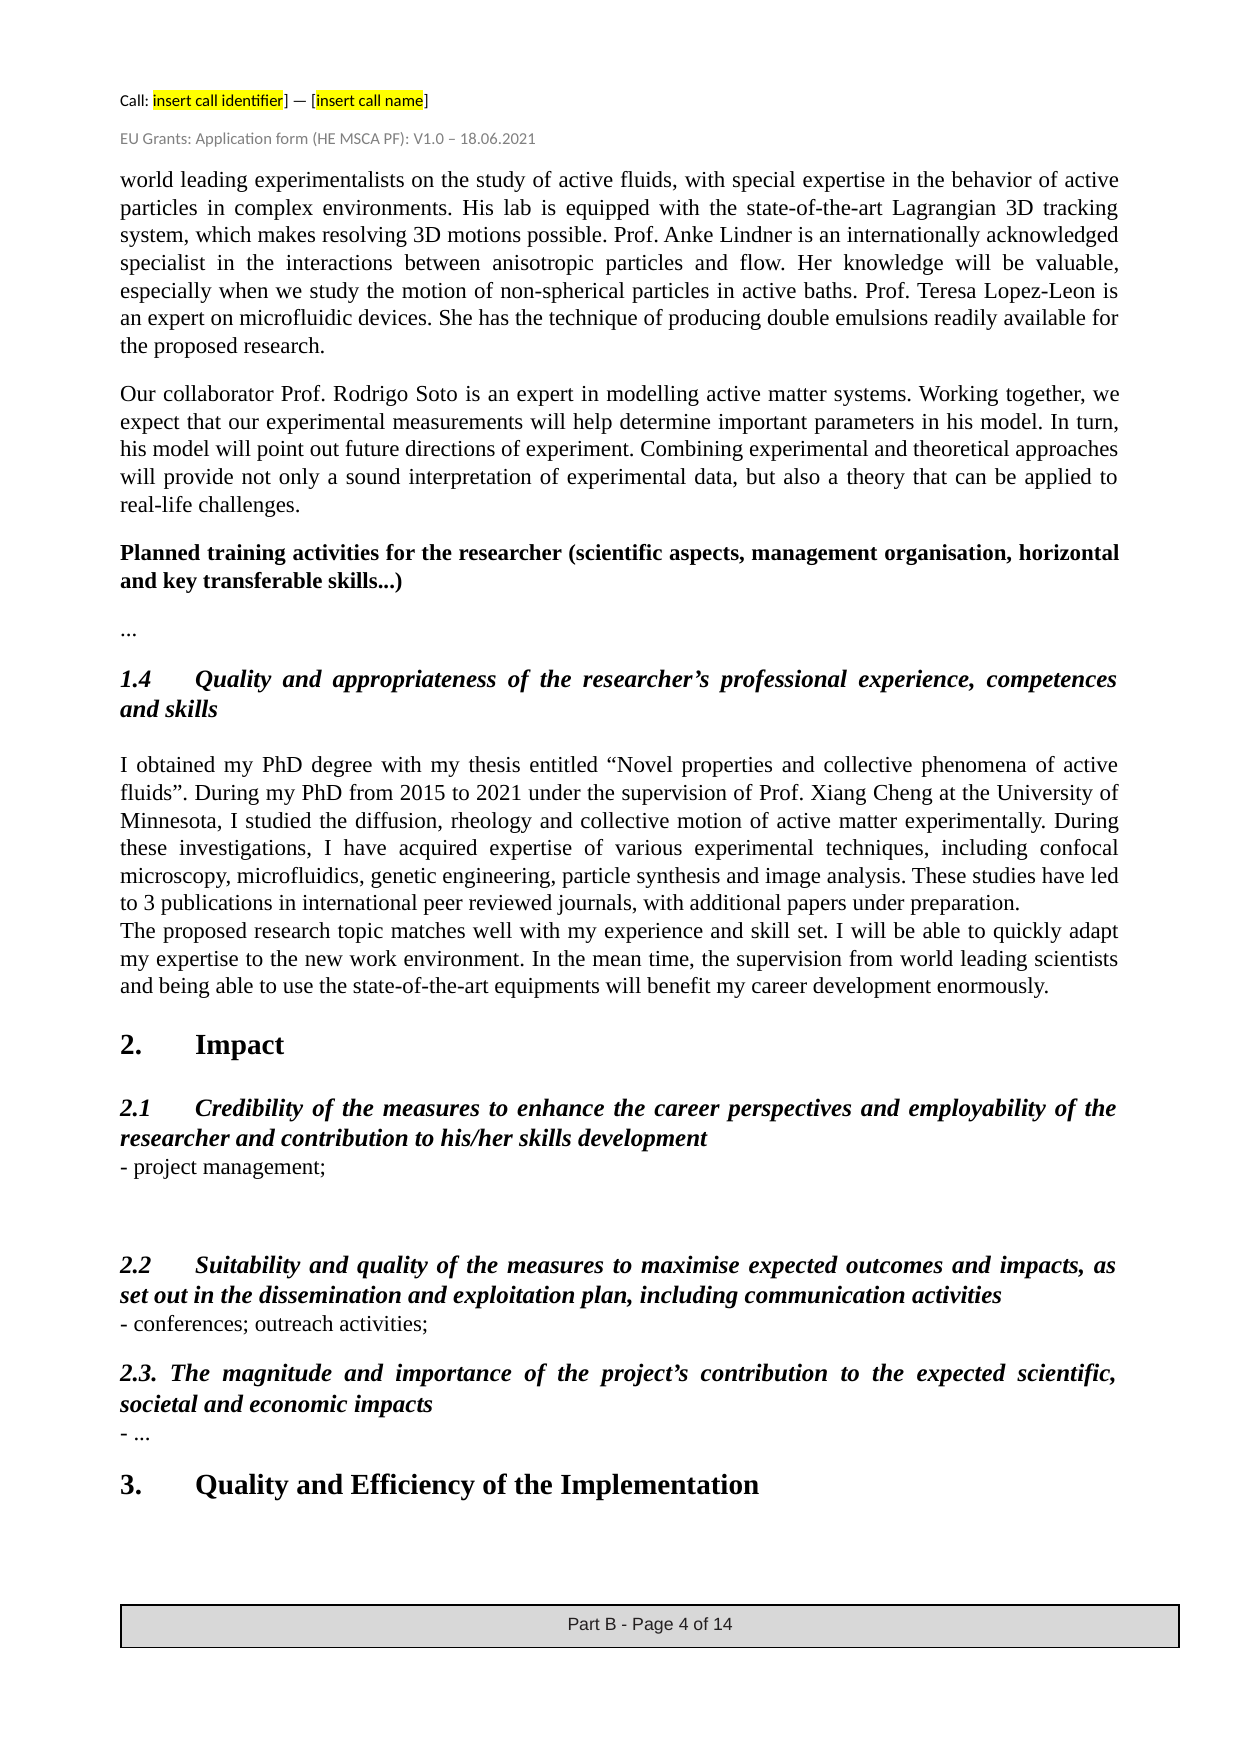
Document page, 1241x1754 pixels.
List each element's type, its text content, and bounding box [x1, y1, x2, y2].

text world leading experimentalists on the study of active fluids, with special expertise in the behavior of active particles in complex environments. His lab is equipped with the state-of-the-art Lagrangian 3D tracking system, which makes resolving 3D motions possible. Prof. Anke Lindner is an internationally acknowledged specialist in the interactions between anisotropic particles and flow. Her knowledge will be valuable, especially when we study the motion of non-spherical particles in active baths. Prof. Teresa Lopez-Leon is an expert on microfluidic devices. She has the technique of producing double emulsions readily available for the proposed research. [120, 166, 1121, 358]
text ... [120, 615, 1121, 642]
text 3. Quality and Efficiency of the Implementation [120, 1467, 1121, 1501]
text Planned training activities for the researcher (scientific aspects, management organisation, horizontal and key transferable skills...) [120, 539, 1121, 593]
text 2. Impact [120, 1027, 1121, 1061]
text 2.3. The magnitude and importance of the project’s contribution to the expected scientific, societal and economic impacts [120, 1358, 1121, 1417]
text 2.1 Credibility of the measures to enhance the career perspectives and employability of the researcher and contribution to his/her skills development [120, 1093, 1121, 1152]
text 1.4 Quality and appropriateness of the researcher’s professional experience, competences and skills [120, 664, 1121, 722]
text - ... [120, 1419, 1121, 1445]
text - conferences; outreach activities; [120, 1310, 1121, 1336]
text Our collaborator Prof. Rodrigo Soto is an expert in modelling active matter systems. Working together, we expect that our experimental measurements will help determine important parameters in his model. In turn, his model will point out future directions of experiment. Combining experimental and theoretical approaches will provide not only a sound interpretation of experimental data, but also a theory that can be applied to real-life challenges. [120, 380, 1121, 517]
text I obtained my PhD degree with my thesis entitled “Novel properties and collective phenomena of active fluids”. During my PhD from 2015 to 2021 under the supervision of Prof. Xiang Cheng at the University of Minnesota, I studied the diffusion, rheology and collective motion of active matter experimentally. During these investigations, I have acquired expertise of various experimental techniques, including confocal microscopy, microfluidics, genetic engineering, particle synthesis and image analysis. These studies have led to 3 publications in international peer reviewed journals, with additional papers under preparation. [120, 751, 1121, 916]
text The proposed research topic matches well with my experience and skill set. I will be able to quickly adapt my expertise to the new work environment. In the mean time, the supervision from world leading scientists and being able to use the state-of-the-art equipments will benefit my career development enormously. [120, 917, 1121, 999]
text 2.2 Suitability and quality of the measures to maximise expected outcomes and impacts, as set out in the dissemination and exploitation plan, including communication activities [120, 1250, 1121, 1309]
text - project management; [120, 1153, 1121, 1179]
